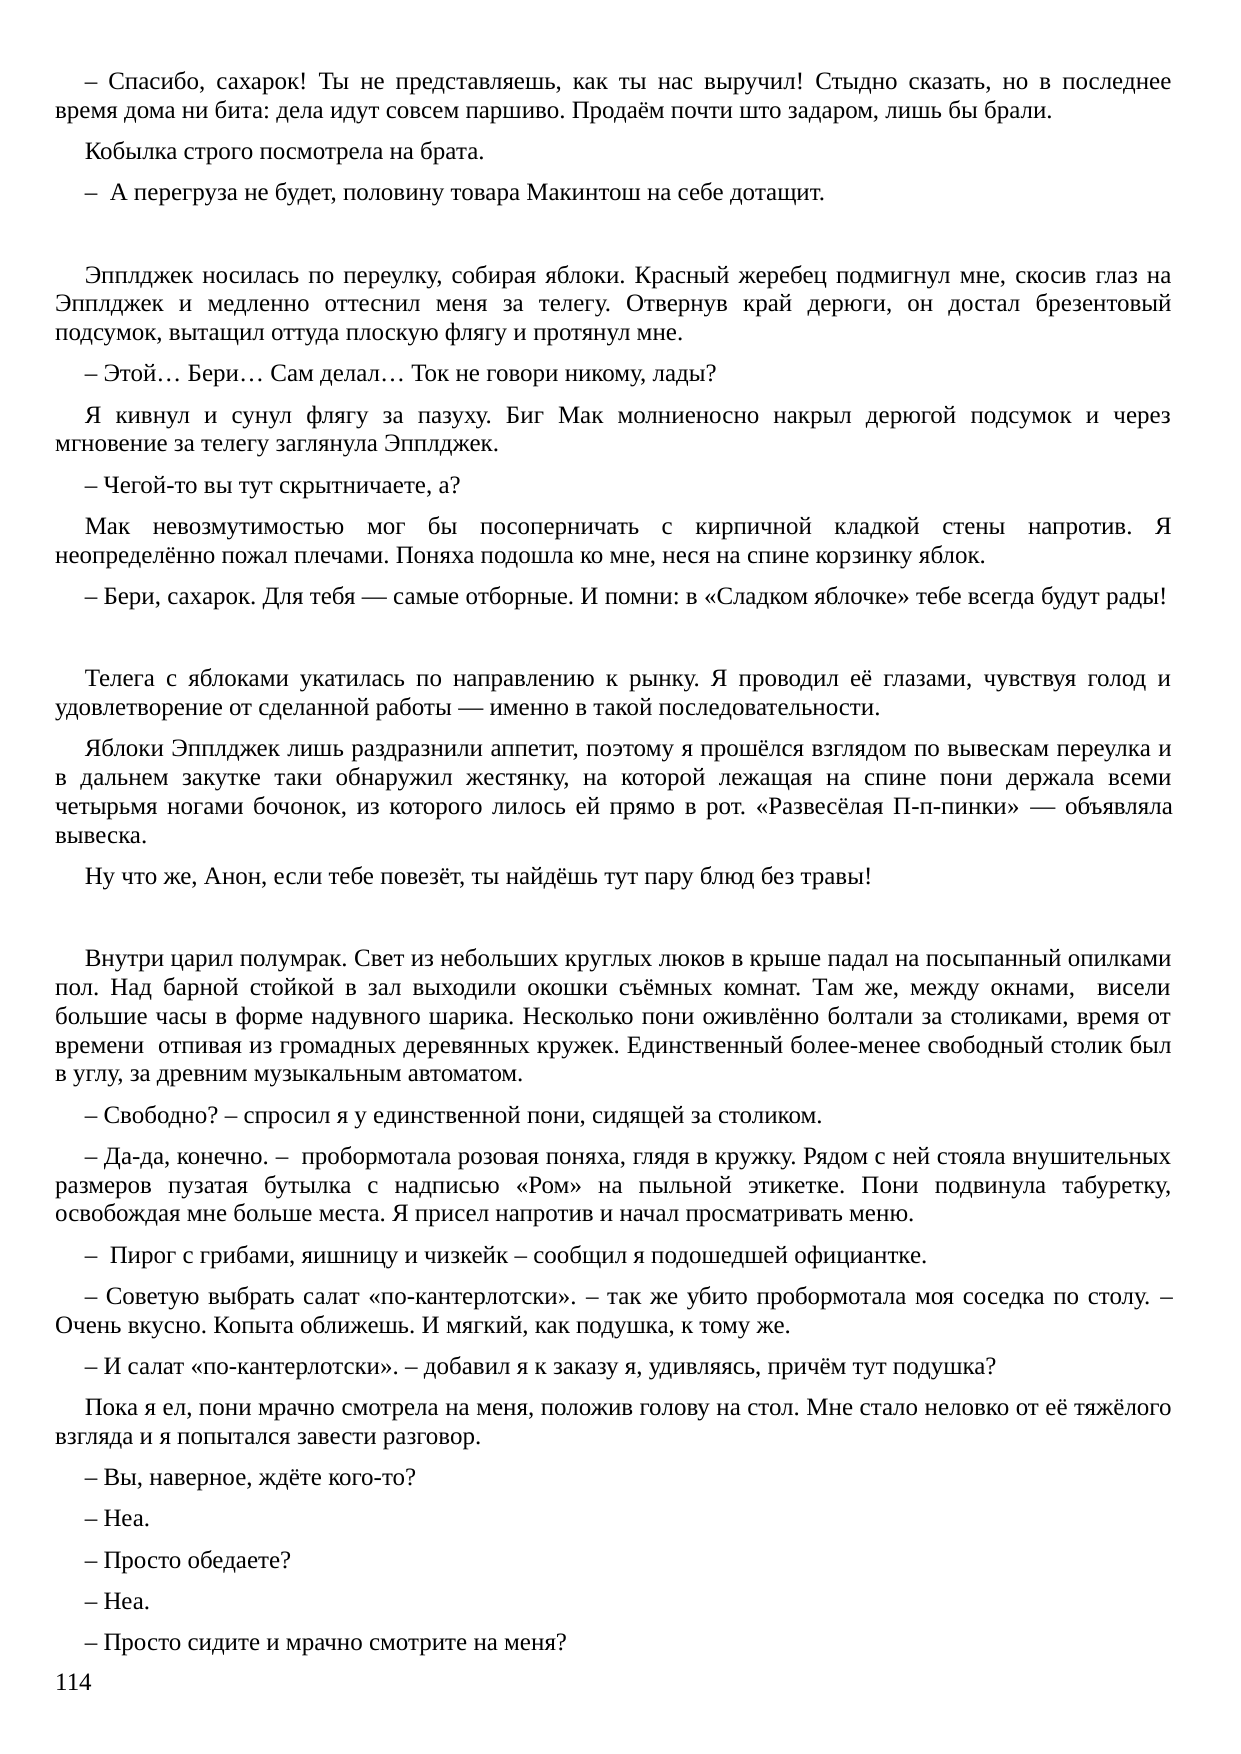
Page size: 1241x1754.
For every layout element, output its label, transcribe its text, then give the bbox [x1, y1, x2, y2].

text – Неа. [55, 1503, 1173, 1532]
text Ну что же, Анон, если тебе повезёт, ты найдёшь тут пару блюд без травы! [55, 861, 1173, 890]
text – Чегой-то вы тут скрытничаете, а? [55, 470, 1173, 498]
text – Пирог с грибами, яишницу и чизкейк – сообщил я подошедшей официантке. [55, 1240, 1173, 1268]
text Кобылка строго посмотрела на брата. [55, 136, 1173, 165]
text – Да-да, конечно. – пробормотала розовая поняха, глядя в кружку. Рядом с ней стояла внушительных размеров пузатая бутылка с надписью «Ром» на пыльной этикетке. Пони подвинула табуретку, освобождая мне больше места. Я присел напротив и начал просматривать меню. [55, 1141, 1173, 1227]
text – Свободно? – спросил я у единственной пони, сидящей за столиком. [55, 1100, 1173, 1128]
text – Бери, сахарок. Для тебя — самые отборные. И помни: в «Сладком яблочке» тебе всегда будут рады! [55, 581, 1173, 610]
text – Вы, наверное, ждёте кого-то? [55, 1462, 1173, 1491]
text – Неа. [55, 1586, 1173, 1615]
text Эпплджек носилась по переулку, собирая яблоки. Красный жеребец подмигнул мне, скосив глаз на Эпплджек и медленно оттеснил меня за телегу. Отвернув край дерюги, он достал брезентовый подсумок, вытащил оттуда плоскую флягу и протянул мне. [55, 260, 1173, 346]
text Внутри царил полумрак. Свет из небольших круглых люков в крыше падал на посыпанный опилками пол. Над барной стойкой в зал выходили окошки съёмных комнат. Там же, между окнами, висели большие часы в форме надувного шарика. Несколько пони оживлённо болтали за столиками, время от времени отпивая из громадных деревянных кружек. Единственный более-менее свободный столик был в углу, за древним музыкальным автоматом. [55, 943, 1173, 1087]
text – Советую выбрать салат «по-кантерлотски». – так же убито пробормотала моя соседка по столу. – Очень вкусно. Копыта оближешь. И мягкий, как подушка, к тому же. [55, 1281, 1173, 1338]
text – Просто обедаете? [55, 1545, 1173, 1573]
text Мак невозмутимостью мог бы посоперничать с кирпичной кладкой стены напротив. Я неопределённо пожал плечами. Поняха подошла ко мне, неся на спине корзинку яблок. [55, 511, 1173, 568]
text – А перегруза не будет, половину товара Макинтош на себе дотащит. [55, 177, 1173, 206]
text – И салат «по-кантерлотски». – добавил я к заказу я, удивляясь, причём тут подушка? [55, 1351, 1173, 1380]
text Телега с яблоками укатилась по направлению к рынку. Я проводил её глазами, чувствуя голод и удовлетворение от сделанной работы — именно в такой последовательности. [55, 663, 1173, 721]
text Пока я ел, пони мрачно смотрела на меня, положив голову на стол. Мне стало неловко от её тяжёлого взгляда и я попытался завести разговор. [55, 1392, 1173, 1450]
text Я кивнул и сунул флягу за пазуху. Биг Мак молниеносно накрыл дерюгой подсумок и через мгновение за телегу заглянула Эпплджек. [55, 400, 1173, 457]
text – Спасибо, сахарок! Ты не представляешь, как ты нас выручил! Стыдно сказать, но в последнее время дома ни бита: дела идут совсем паршиво. Продаём почти што задаром, лишь бы брали. [55, 66, 1173, 123]
text – Этой… Бери… Сам делал… Ток не говори никому, лады? [55, 358, 1173, 387]
text Яблоки Эпплджек лишь раздразнили аппетит, поэтому я прошёлся взглядом по вывескам переулка и в дальнем закутке таки обнаружил жестянку, на которой лежащая на спине пони держала всеми четырьмя ногами бочонок, из которого лилось ей прямо в рот. «Развесёлая П-п-пинки» — объявляла вывеска. [55, 733, 1173, 848]
text – Просто сидите и мрачно смотрите на меня? [55, 1627, 1173, 1656]
